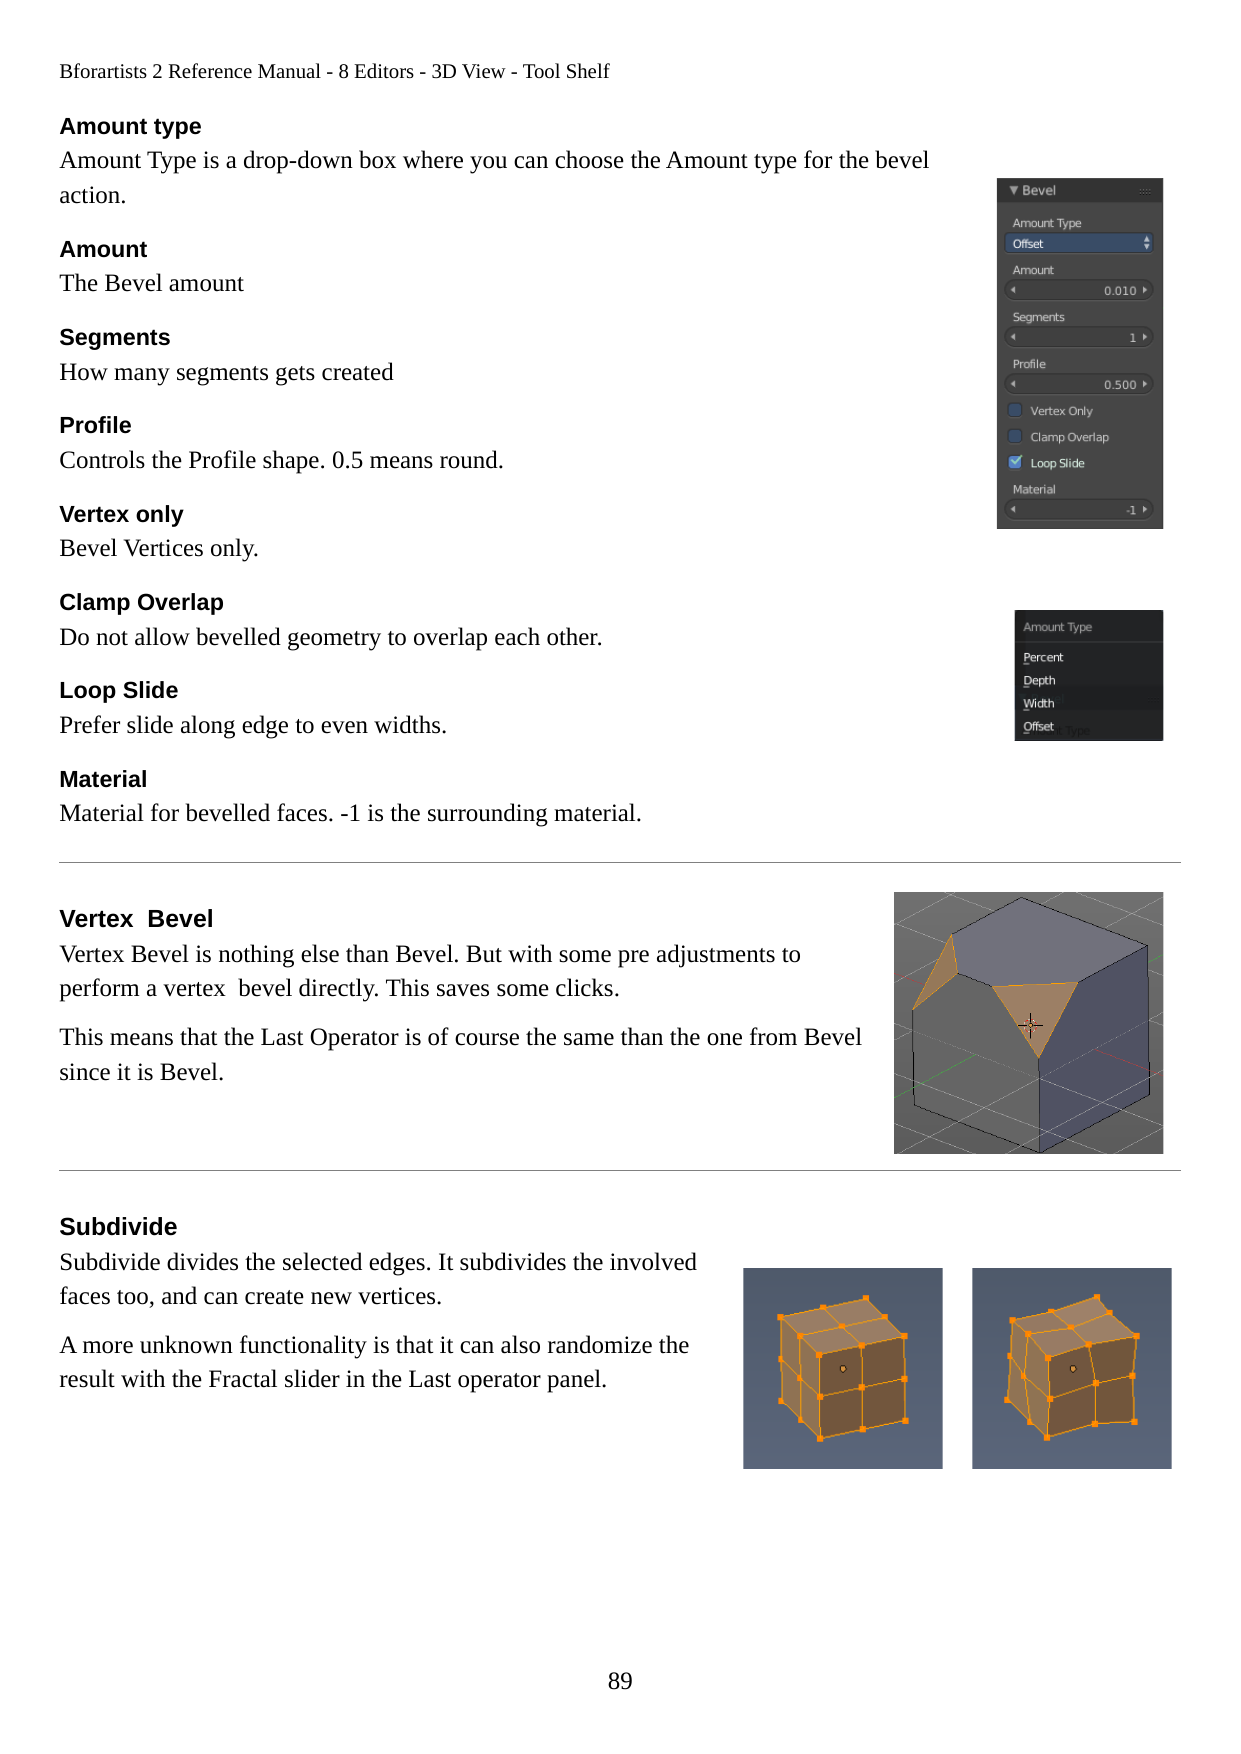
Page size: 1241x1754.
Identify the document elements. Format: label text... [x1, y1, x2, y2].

subtitle [1164, 904, 1181, 933]
subtitle [1164, 677, 1181, 704]
text Bevel Vertices only. [59, 533, 1181, 562]
subtitle Profile [59, 412, 996, 439]
subtitle Subdivide [59, 1212, 1181, 1240]
text Subdivide divides the selected edges. It subdivides the involved faces too, and can create new vertices. [59, 1247, 1181, 1310]
text Vertex Bevel is nothing else than Bevel. But with some pre adjustments to perform a vertex bevel directly. This saves some clicks. [59, 939, 894, 1002]
text [1164, 268, 1181, 297]
text How many segments gets created [59, 357, 996, 386]
text Amount Type is a drop-down box where you can choose the Amount type for the bevel action. [59, 146, 1181, 209]
picture [972, 1268, 1172, 1469]
text The Bevel amount [59, 268, 996, 297]
subtitle Amount type [59, 113, 1181, 139]
text A more unknown functionality is that it can also randomize the result with the Fractal slider in the Last operator panel. [59, 1330, 743, 1393]
subtitle [1164, 324, 1181, 351]
subtitle Material [59, 765, 1181, 792]
subtitle Clamp Overlap [59, 589, 1181, 616]
subtitle Amount [59, 235, 996, 262]
picture [996, 178, 1164, 529]
subtitle [1164, 235, 1181, 262]
picture [894, 892, 1164, 1154]
text Prefer slide along edge to even widths. [59, 710, 1014, 739]
subtitle Vertex only [59, 500, 996, 527]
subtitle Loop Slide [59, 677, 1014, 704]
text Controls the Profile shape. 0.5 means round. [59, 445, 996, 474]
text This means that the Last Operator is of course the same than the one from Bevel since it is Bevel. [59, 1022, 894, 1086]
text Material for bevelled faces. -1 is the surrounding material. [59, 798, 1181, 827]
subtitle [1164, 412, 1181, 439]
subtitle Segments [59, 324, 996, 351]
picture [743, 1268, 943, 1469]
text Do not allow bevelled geometry to overlap each other. [59, 622, 1014, 651]
subtitle Vertex Bevel [59, 904, 894, 933]
picture [1014, 610, 1164, 741]
subtitle [1164, 500, 1181, 527]
